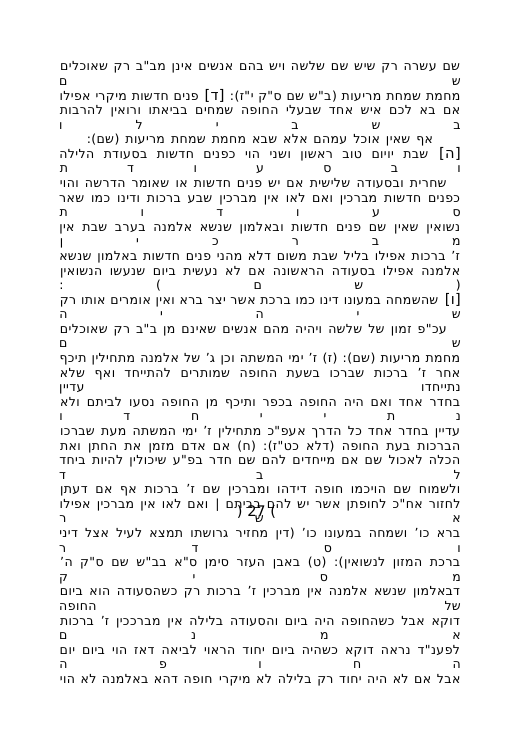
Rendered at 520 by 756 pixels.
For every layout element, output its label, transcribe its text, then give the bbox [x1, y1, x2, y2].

text ולשמוח שם הויכמו חופה דידהו ומברכין שם ז’ ברכות אף אם דעתן [59, 482, 461, 497]
text אחר ז’ ברכות שברכו בשעת החופה שמותרים להתייחד ואף שלא נתייחדו עדיין [59, 365, 461, 394]
text [ה] שבת יויום טוב ראשון ושני הוי כפנים חדשות בסעודת הלילה ובסעודת [59, 147, 461, 176]
text נשואין שאין שם פנים חדשות ובאלמון שנשא אלמנה בערב שבת אין מברכין [59, 219, 461, 249]
text דוקא אבל כשהחופה היה ביום והסעודה בלילה אין מברככין ז’ ברכות אמנם [59, 613, 461, 642]
text דבאלמון שנשא אלמנה אין מברכין ז’ ברכות רק כשהסעודה הוא ביום של החופה [59, 584, 461, 613]
text הכלה לאכול שם אם מייחדים להם שם חדר בפ"ע שיכולין להיות ביחד לבד [59, 453, 461, 482]
text אבל אם לא היה יחוד רק בלילה לא מיקרי חופה דהא באלמנה לא הוי [59, 672, 461, 686]
text אף שאין אוכל עמהם אלא שבא מחמת שמחת מריעות (שם): [59, 132, 461, 147]
text ז’ ברכות אפילו בליל שבת משום דלא מהני פנים חדשות באלמון שנשא [59, 249, 461, 263]
text ברא כו’ ושמחה במעונו כו’ (דין מחזיר גרושתו תמצא לעיל אצל דיני וסדר [59, 526, 461, 555]
text לחזור אח"כ לחופתן אשר יש להם בביתם | ואם לאו אין מברכין אפילו אשר [59, 497, 461, 526]
text כפנים חדשות מברכין ואם לאו אין מברכין שבע ברכות ודינו כמו שאר סעודות [59, 190, 461, 219]
text מחמת מריעות (שם): (ז) ז’ ימי המשתה וכן ג’ של אלמנה מתחילין תיכף [59, 351, 461, 365]
text עכ"פ זמון של שלשה ויהיה מהם אנשים שאינם מן ב"ב רק שאוכלים שם [59, 322, 461, 351]
text אם בא לכם איש אחד שבעלי החופה שמחים בביאתו ורואין להרבות בשבילו [59, 103, 461, 132]
text לפענ"ד נראה דוקא כשהיה ביום יחוד הראוי לביאה דאז הוי ביום יום החופה [59, 642, 461, 672]
text שם עשרה רק שיש שם שלשה ויש בהם אנשים אינן מב"ב רק שאוכלים שם [59, 59, 461, 88]
text מחמת שמחת מריעות (ב"ש שם ס"ק י"ז): [ד] פנים חדשות מיקרי אפילו [59, 88, 461, 103]
text שחרית ובסעודה שלישית אם יש פנים חדשות או שאומר הדרשה והוי [59, 176, 461, 190]
text ברכת המזון לנשואין): (ט) באבן העזר סימן ס"א בב"ש שם ס"ק ה’ מסיק [59, 555, 461, 584]
text אלמנה אפילו בסעודה הראשונה אם לא נעשית ביום שנעשו הנשואין (שם): [59, 263, 461, 292]
text בחדר אחד ואם היה החופה בכפר ותיכף מן החופה נסעו לביתם ולא נתייחדו [59, 394, 461, 424]
text הברכות בעת החופה (דלא כט"ז): (ח) אם אדם מזמן את החתן ואת [59, 438, 461, 453]
text עדיין בחדר אחד כל הדרך אעפ"כ מתחילין ז’ ימי המשתה מעת שברכו [59, 424, 461, 438]
text [ו] שהשמחה במעונו דינו כמו ברכת אשר יצר ברא ואין אומרים אותו רק שיהיה [59, 292, 461, 322]
